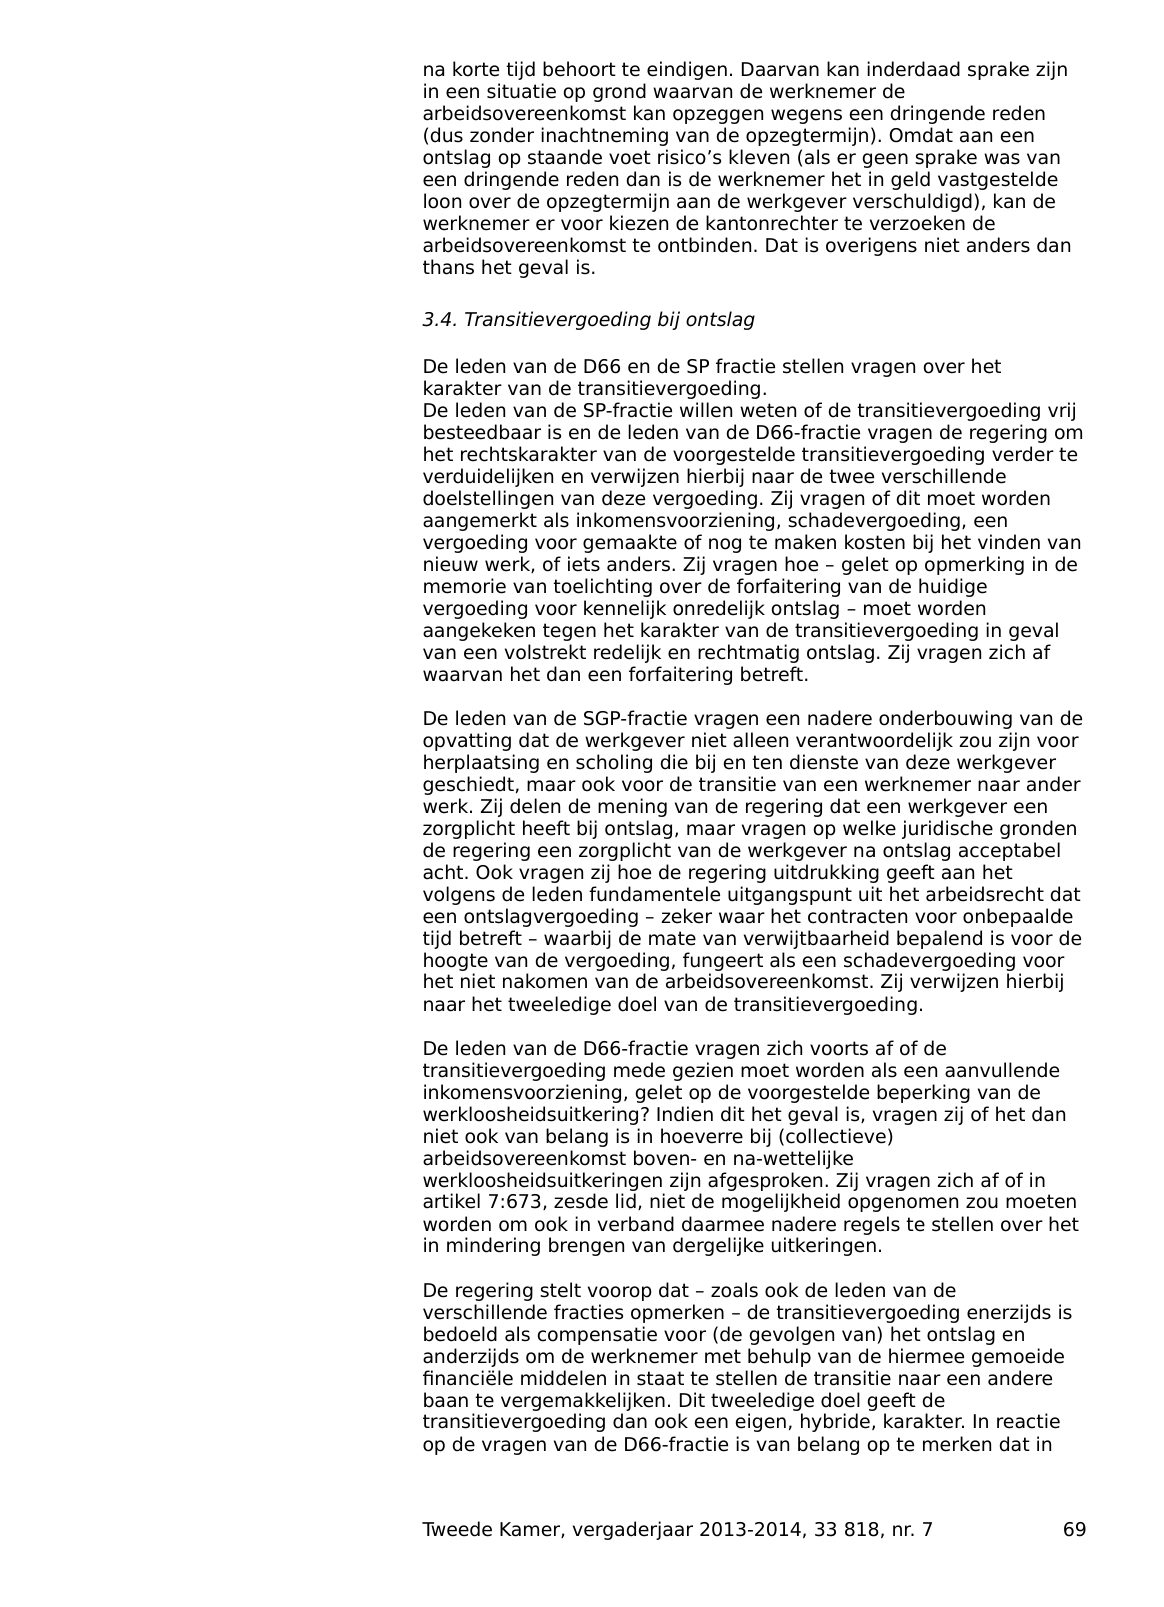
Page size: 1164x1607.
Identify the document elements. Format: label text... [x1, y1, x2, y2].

text De leden van de SGP-fractie vragen een nadere onderbouwing van de opvatting dat de werkgever niet alleen verantwoordelijk zou zijn voor herplaatsing en scholing die bij en ten dienste van deze werkgever geschiedt, maar ook voor de transitie van een werknemer naar ander werk. Zij delen de mening van de regering dat een werkgever een zorgplicht heeft bij ontslag, maar vragen op welke juridische gronden de regering een zorgplicht van de werkgever na ontslag acceptabel acht. Ook vragen zij hoe de regering uitdrukking geeft aan het volgens de leden fundamentele uitgangspunt uit het arbeidsrecht dat een ontslagvergoeding – zeker waar het contracten voor onbepaalde tijd betreft – waarbij de mate van verwijtbaarheid bepalend is voor de hoogte van de vergoeding, fungeert als een schadevergoeding voor het niet nakomen van de arbeidsovereenkomst. Zij verwijzen hierbij naar het tweeledige doel van de transitievergoeding. [422, 708, 1087, 1015]
text De regering stelt voorop dat – zoals ook de leden van de verschillende fracties opmerken – de transitievergoeding enerzijds is bedoeld als compensatie voor (de gevolgen van) het ontslag en anderzijds om de werknemer met behulp van de hiermee gemoeide financiële middelen in staat te stellen de transitie naar een andere baan te vergemakkelijken. Dit tweeledige doel geeft de transitievergoeding dan ook een eigen, hybride, karakter. In reactie op de vragen van de D66-fractie is van belang op te merken dat in [422, 1279, 1087, 1455]
text na korte tijd behoort te eindigen. Daarvan kan inderdaad sprake zijn in een situatie op grond waarvan de werknemer de arbeidsovereenkomst kan opzeggen wegens een dringende reden (dus zonder inachtneming van de opzegtermijn). Omdat aan een ontslag op staande voet risico’s kleven (als er geen sprake was van een dringende reden dan is de werknemer het in geld vastgestelde loon over de opzegtermijn aan de werkgever verschuldigd), kan de werknemer er voor kiezen de kantonrechter te verzoeken de arbeidsovereenkomst te ontbinden. Dat is overigens niet anders dan thans het geval is. [422, 59, 1087, 279]
text De leden van de SP-fractie willen weten of de transitievergoeding vrij besteedbaar is en de leden van de D66-fractie vragen de regering om het rechtskarakter van de voorgestelde transitievergoeding verder te verduidelijken en verwijzen hierbij naar de twee verschillende doelstellingen van deze vergoeding. Zij vragen of dit moet worden aangemerkt als inkomensvoorziening, schadevergoeding, een vergoeding voor gemaakte of nog te maken kosten bij het vinden van nieuw werk, of iets anders. Zij vragen hoe – gelet op opmerking in de memorie van toelichting over de forfaitering van de huidige vergoeding voor kennelijk onredelijk ontslag – moet worden aangekeken tegen het karakter van de transitievergoeding in geval van een volstrekt redelijk en rechtmatig ontslag. Zij vragen zich af waarvan het dan een forfaitering betreft. [422, 400, 1087, 686]
subtitle 3.4. Transitievergoeding bij ontslag [422, 309, 1087, 331]
text De leden van de D66-fractie vragen zich voorts af of de transitievergoeding mede gezien moet worden als een aanvullende inkomensvoorziening, gelet op de voorgestelde beperking van de werkloosheidsuitkering? Indien dit het geval is, vragen zij of het dan niet ook van belang is in hoeverre bij (collectieve) arbeidsovereenkomst boven- en na-wettelijke werkloosheidsuitkeringen zijn afgesproken. Zij vragen zich af of in artikel 7:673, zesde lid, niet de mogelijkheid opgenomen zou moeten worden om ook in verband daarmee nadere regels te stellen over het in mindering brengen van dergelijke uitkeringen. [422, 1038, 1087, 1257]
text De leden van de D66 en de SP fractie stellen vragen over het karakter van de transitievergoeding. [422, 356, 1087, 400]
